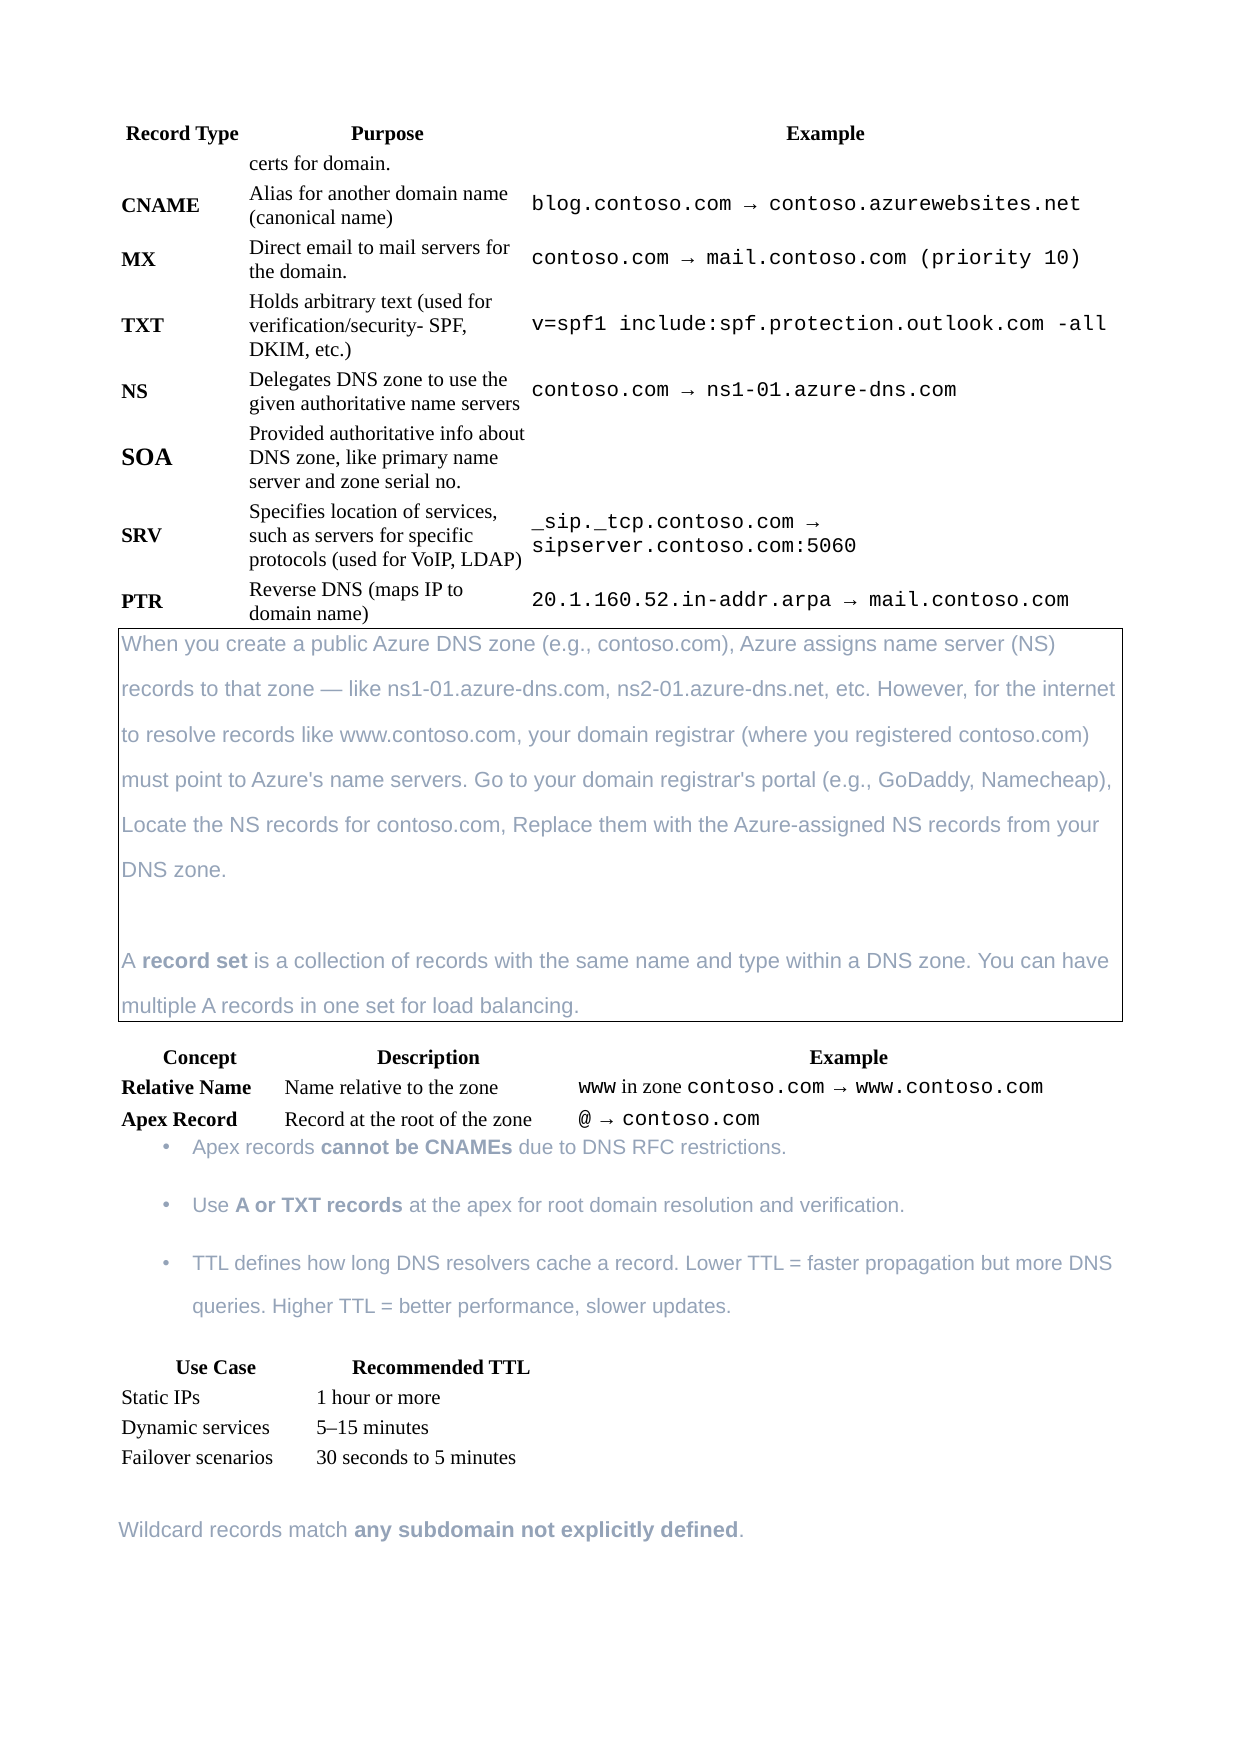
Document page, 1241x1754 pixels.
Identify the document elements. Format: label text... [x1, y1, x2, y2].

table_cell Holds arbitrary text (used for verification/security- SPF, DKIM, etc.) [246, 286, 528, 364]
text Wildcard records match any subdomain not explicitly defined. [118, 1472, 1122, 1542]
table_cell [118, 148, 246, 178]
table_cell Provided authoritative info about DNS zone, like primary name server and zone serial no. [246, 418, 528, 496]
table_cell _sip._tcp.contoso.com → sipserver.contoso.com:5060 [529, 496, 1122, 574]
table_cell www in zone contoso.com → www.contoso.com [575, 1072, 1122, 1103]
table_cell Delegates DNS zone to use the given authoritative name servers [246, 364, 528, 418]
table_cell v=spf1 include:spf.protection.outlook.com -all [529, 286, 1122, 364]
table_cell contoso.com → mail.contoso.com (priority 10) [529, 232, 1122, 286]
table_cell NS [118, 364, 246, 418]
table_cell PTR [118, 574, 246, 628]
table_cell [529, 148, 1122, 178]
table_cell MX [118, 232, 246, 286]
table_cell Dynamic services [118, 1412, 313, 1442]
table_cell 20.1.160.52.in-addr.arpa → mail.contoso.com [529, 574, 1122, 628]
table_cell Specifies location of services, such as servers for specific protocols (used for VoIP, LDAP) [246, 496, 528, 574]
table_cell 5–15 minutes [313, 1412, 569, 1442]
table_cell Reverse DNS (maps IP to domain name) [246, 574, 528, 628]
table_header Purpose [246, 118, 528, 148]
table_cell Direct email to mail servers for the domain. [246, 232, 528, 286]
table_header Example [575, 1042, 1122, 1072]
table_cell SOA [118, 418, 246, 496]
table_cell Apex Record [118, 1103, 281, 1135]
table_cell certs for domain. [246, 148, 528, 178]
table_cell CNAME [118, 178, 246, 232]
text A record set is a collection of records with the same name and type within a DNS zone. You can have multiple A records in one set for load balancing. [119, 945, 1122, 1021]
table_cell @ → contoso.com [575, 1103, 1122, 1135]
table_header Concept [118, 1042, 281, 1072]
table_cell TXT [118, 286, 246, 364]
table_cell [529, 418, 1122, 496]
table_header Description [281, 1042, 575, 1072]
table_cell 30 seconds to 5 minutes [313, 1442, 569, 1472]
table_cell Relative Name [118, 1072, 281, 1103]
table_cell SRV [118, 496, 246, 574]
table_header Example [529, 118, 1122, 148]
list Use A or TXT records at the apex for root domain resolution and verification. [162, 1193, 1122, 1217]
table_cell contoso.com → ns1-01.azure-dns.com [529, 364, 1122, 418]
table_header Recommended TTL [313, 1352, 569, 1382]
table_header Use Case [118, 1352, 313, 1382]
table_cell blog.contoso.com → contoso.azurewebsites.net [529, 178, 1122, 232]
list Apex records cannot be CNAMEs due to DNS RFC restrictions. [162, 1135, 1122, 1159]
table_cell Failover scenarios [118, 1442, 313, 1472]
list TTL defines how long DNS resolvers cache a record. Lower TTL = faster propagation but more DNS queries. Higher TTL = better performance, slower updates. [162, 1251, 1122, 1318]
table_cell Record at the root of the zone [281, 1103, 575, 1135]
table_cell Name relative to the zone [281, 1072, 575, 1103]
table_cell Static IPs [118, 1382, 313, 1412]
text When you create a public Azure DNS zone (e.g., contoso.com), Azure assigns name server (NS) records to that zone — like ns1-01.azure-dns.com, ns2-01.azure-dns.net, etc. However, for the internet to resolve records like www.contoso.com, your domain registrar (where you registered contoso.com) must point to Azure's name servers. Go to your domain registrar's portal (e.g., GoDaddy, Namecheap), Locate the NS records for contoso.com, Replace them with the Azure-assigned NS records from your DNS zone. [119, 629, 1122, 883]
table_cell Alias for another domain name (canonical name) [246, 178, 528, 232]
table_cell 1 hour or more [313, 1382, 569, 1412]
table_header Record Type [118, 118, 246, 148]
